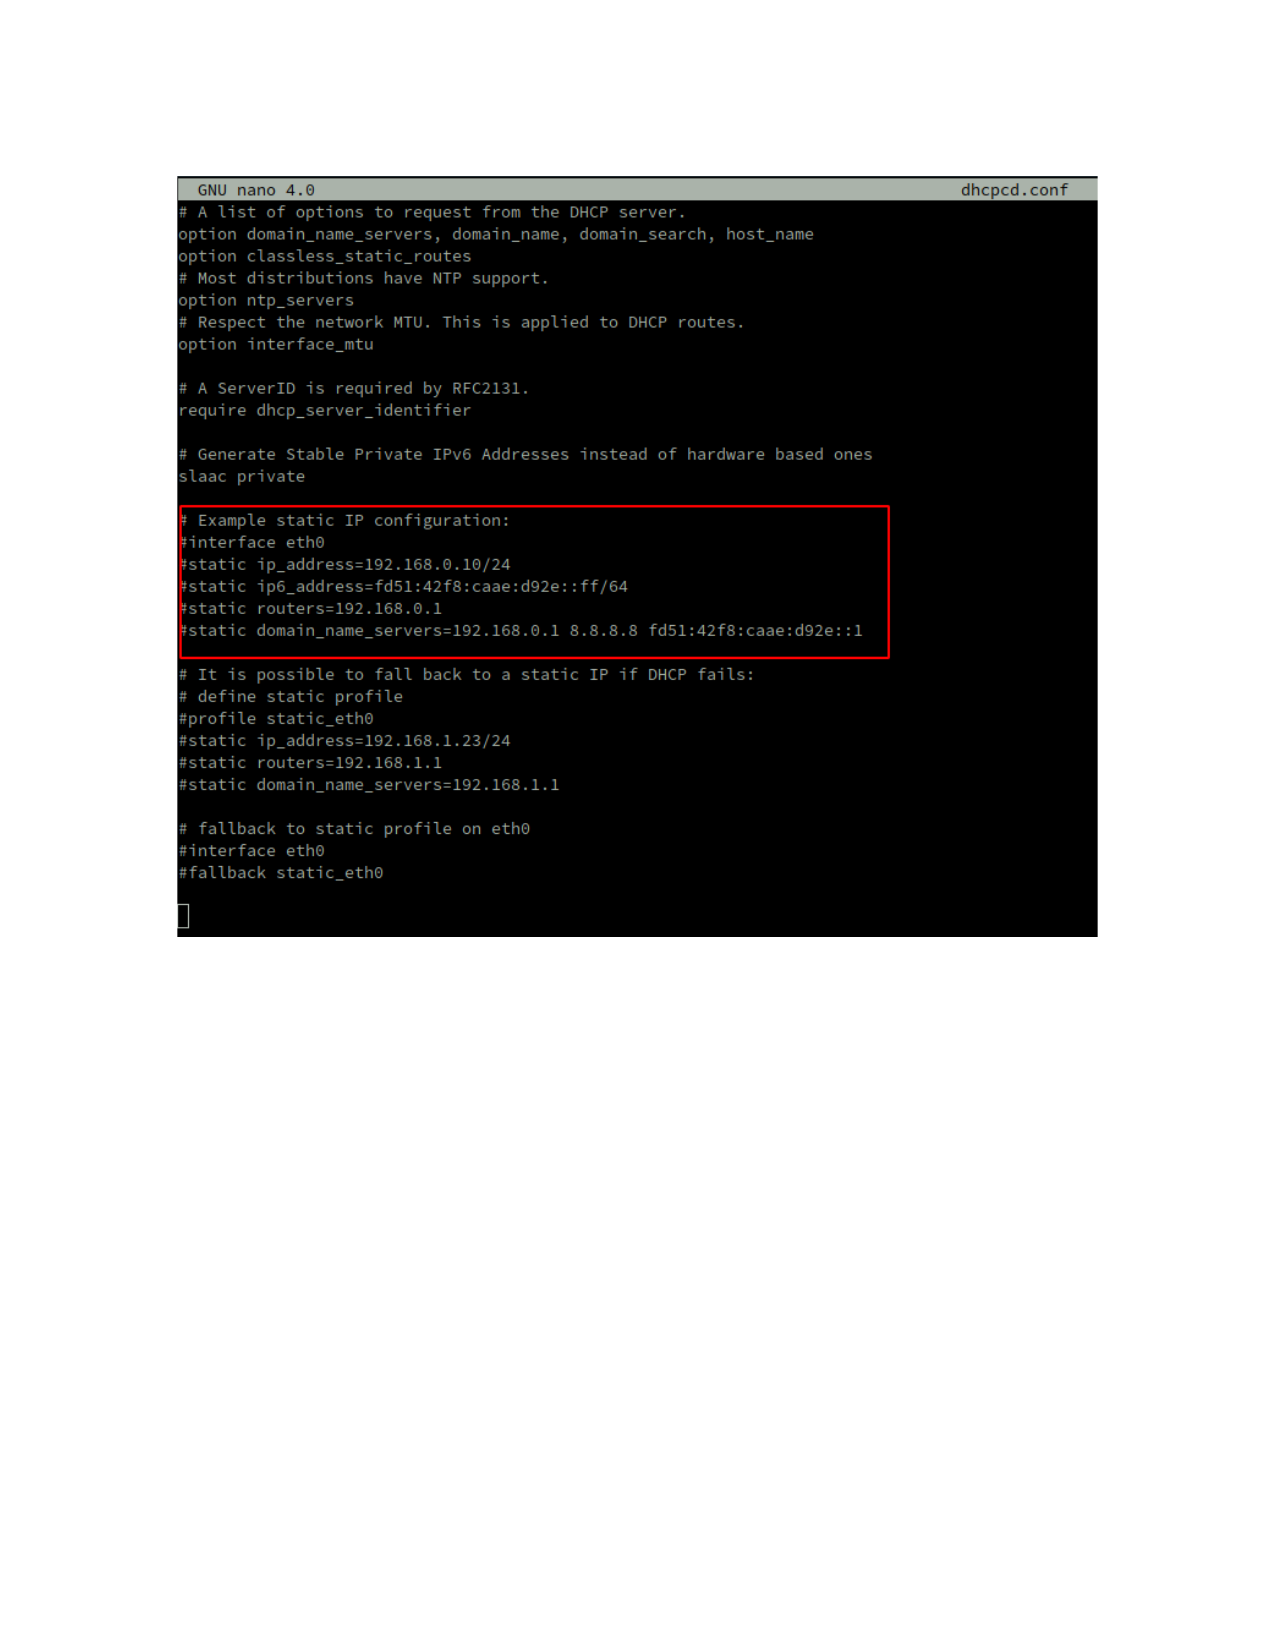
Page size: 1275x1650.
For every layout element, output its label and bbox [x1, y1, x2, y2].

picture [177, 176, 1098, 937]
